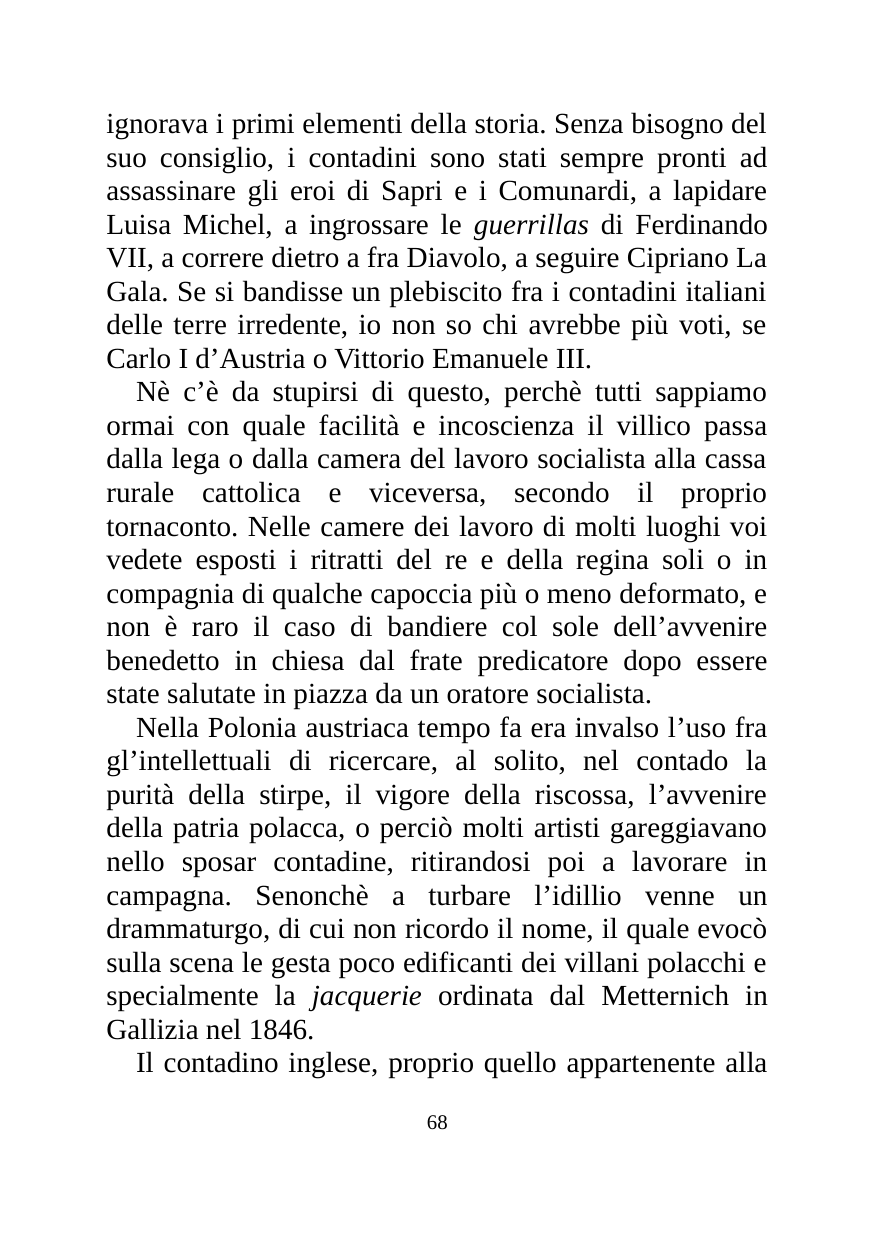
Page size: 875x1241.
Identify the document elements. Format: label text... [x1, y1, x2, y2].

text Nella Polonia austriaca tempo fa era invalso l’uso fra gl’intellettuali di ricercare, al solito, nel contado la purità della stirpe, il vigore della riscossa, l’avvenire della patria polacca, o perciò molti artisti gareggiavano nello sposar contadine, ritirandosi poi a lavorare in campagna. Senonchè a turbare l’idillio venne un drammaturgo, di cui non ricordo il nome, il quale evocò sulla scena le gesta poco edificanti dei villani polacchi e specialmente la jacquerie ordinata dal Metternich in Gallizia nel 1846. [106, 710, 768, 1045]
text Il contadino inglese, proprio quello appartenente alla [106, 1045, 768, 1079]
text ignorava i primi elementi della storia. Senza bisogno del suo consiglio, i contadini sono stati sempre pronti ad assassinare gli eroi di Sapri e i Comunardi, a lapidare Luisa Michel, a ingrossare le guerrillas di Ferdinando VII, a correre dietro a fra Diavolo, a seguire Cipriano La Gala. Se si bandisse un plebiscito fra i contadini italiani delle terre irredente, io non so chi avrebbe più voti, se Carlo I d’Austria o Vittorio Emanuele III. [106, 106, 768, 374]
text Nè c’è da stupirsi di questo, perchè tutti sappiamo ormai con quale facilità e incoscienza il villico passa dalla lega o dalla camera del lavoro socialista alla cassa rurale cattolica e viceversa, secondo il proprio tornaconto. Nelle camere dei lavoro di molti luoghi voi vedete esposti i ritratti del re e della regina soli o in compagnia di qualche capoccia più o meno deformato, e non è raro il caso di bandiere col sole dell’avvenire benedetto in chiesa dal frate predicatore dopo essere state salutate in piazza da un oratore socialista. [106, 374, 768, 710]
